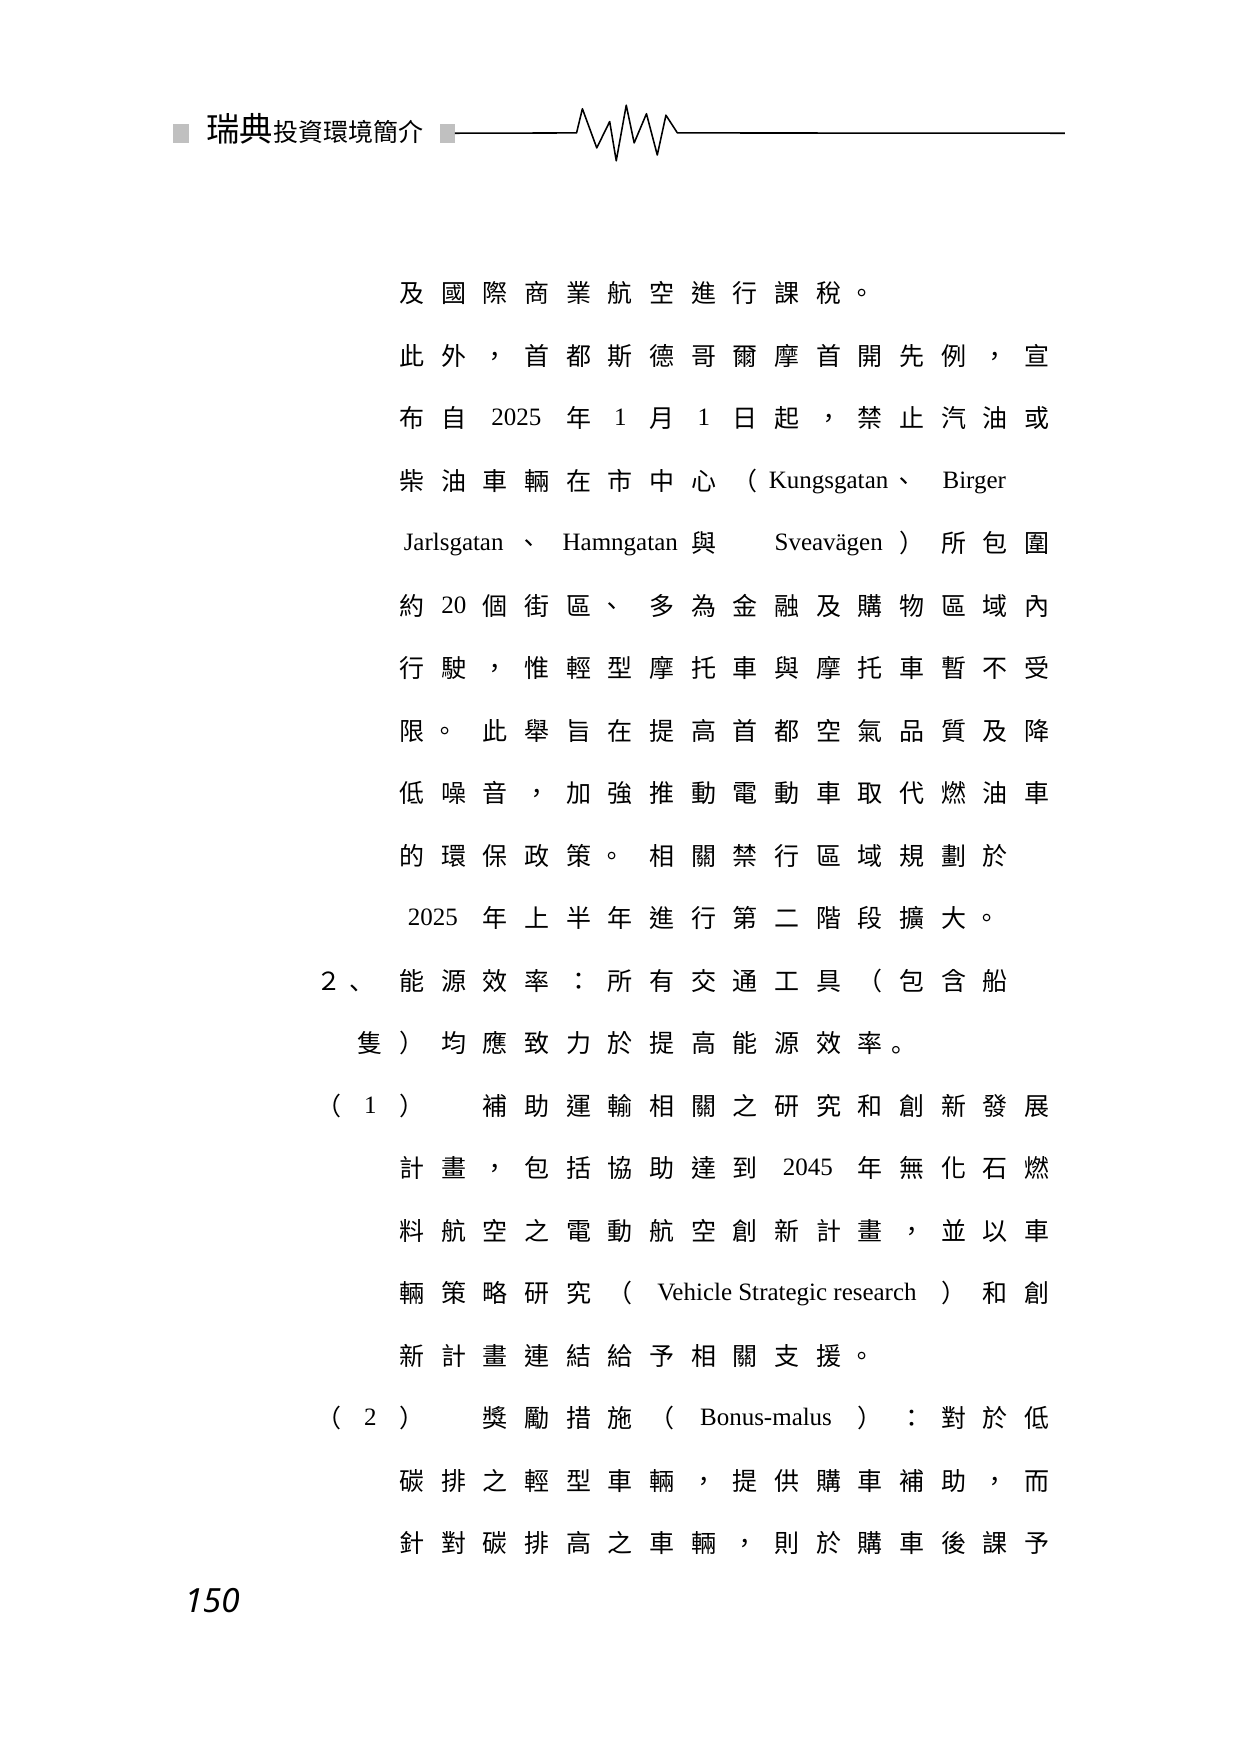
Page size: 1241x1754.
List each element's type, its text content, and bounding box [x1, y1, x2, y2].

text 此外，首都斯德哥爾摩首開先例，宣布自2025年1月1日起，禁止汽油或柴油車輛在市中心（Kungsgatan、Birger Jarlsgatan、Hamngatan與 Sveavägen）所包圍約20個街區、多為金融及購物區域內行駛，惟輕型摩托車與摩托車暫不受限。此舉旨在提高首都空氣品質及降低噪音，加強推動電動車取代燃油車的環保政策。相關禁行區域規劃於2025年上半年進行第二階段擴大。 [360, 313, 1058, 938]
text （2） 獎勵措施（Bonus-malus）：對於低碳排之輕型車輛，提供購車補助，而針對碳排高之車輛，則於購車後課予 [306, 1375, 1058, 1563]
text 及國際商業航空進行課稅。 [306, 250, 1058, 313]
text ２、能源效率：所有交通工具（包含船隻）均應致力於提高能源效率。 [281, 938, 1058, 1063]
text （1） 補助運輸相關之研究和創新發展計畫，包括協助達到2045年無化石燃料航空之電動航空創新計畫，並以車輛策略研究（Vehicle Strategic research）和創新計畫連結給予相關支援。 [306, 1063, 1058, 1375]
